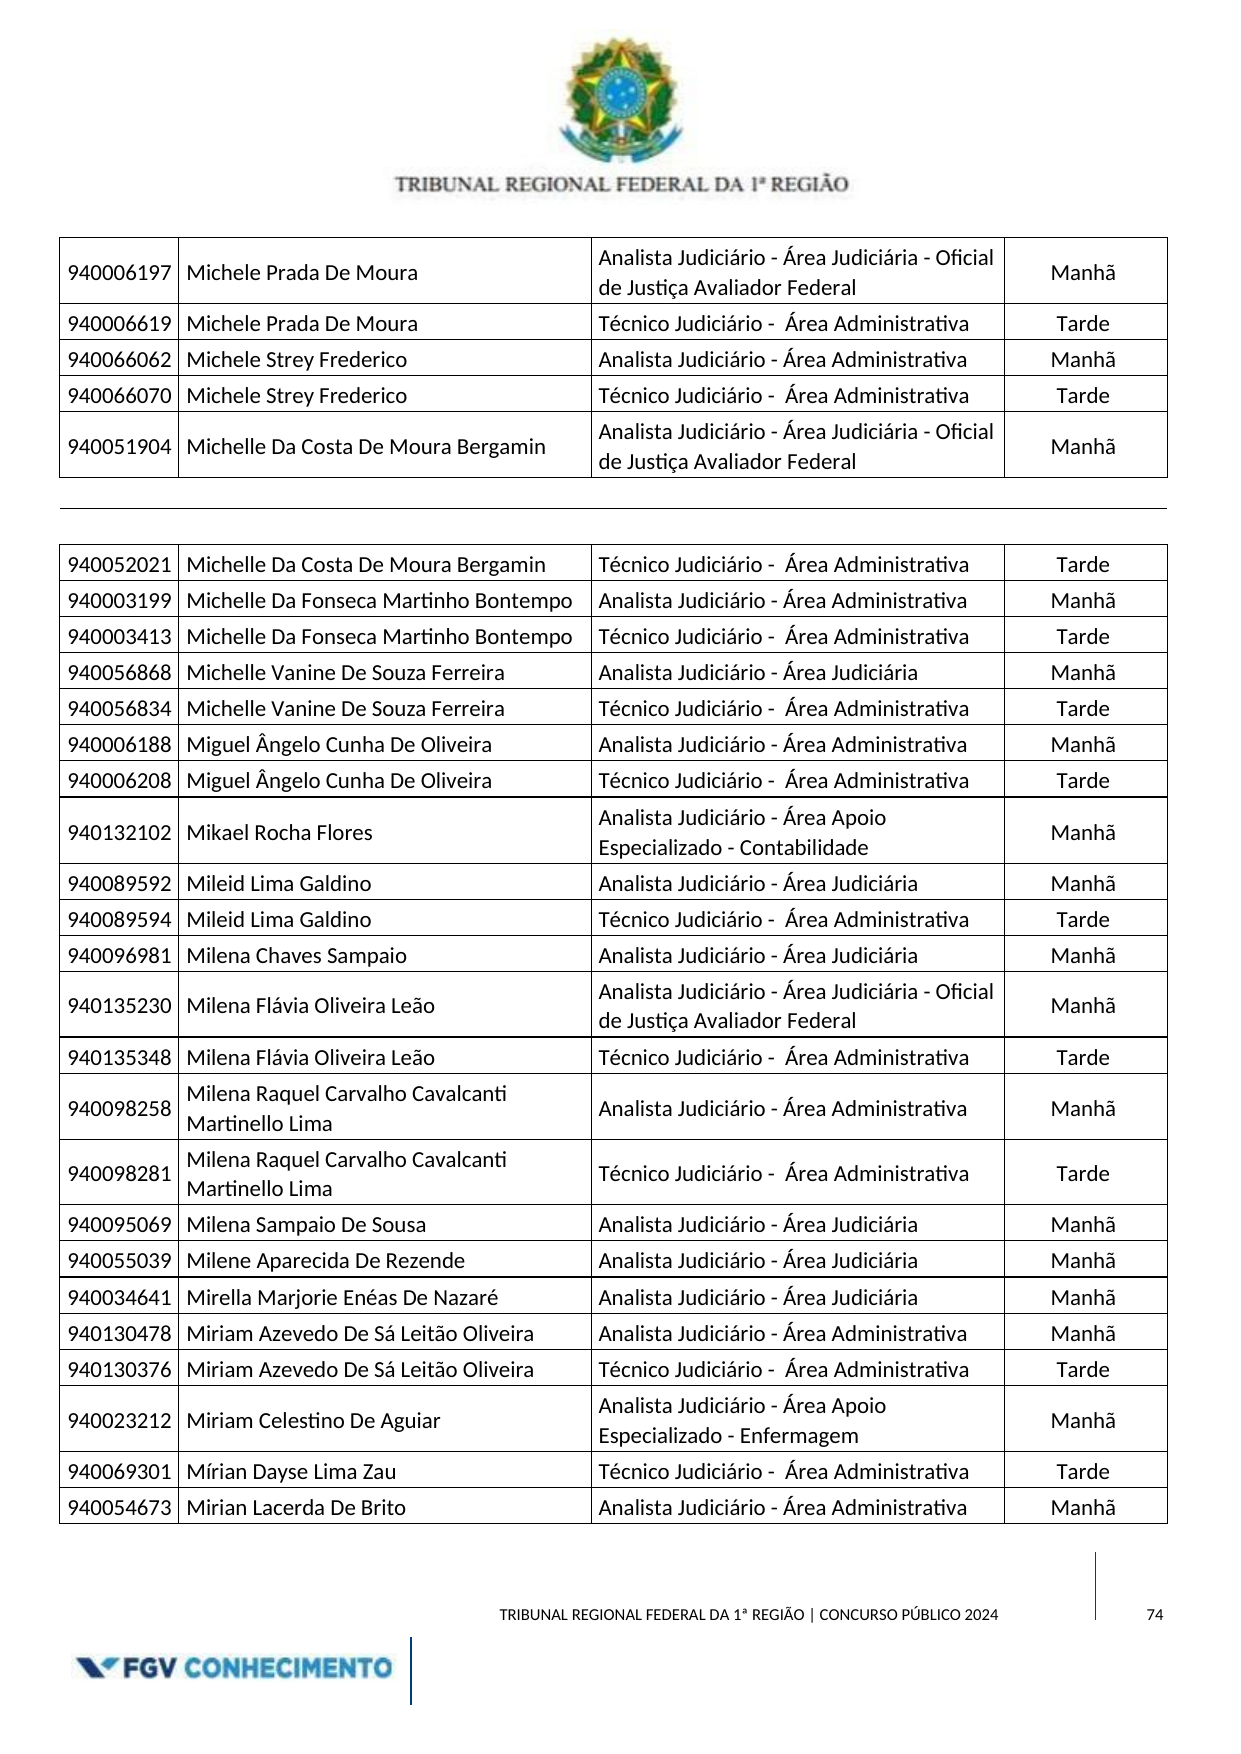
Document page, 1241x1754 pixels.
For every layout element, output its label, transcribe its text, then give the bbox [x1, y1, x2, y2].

table_cell Milena Raquel Carvalho Cavalcanti Martinello Lima [179, 1140, 591, 1204]
table_cell Analista Judiciário - Área Administrativa [592, 1074, 1004, 1138]
table_cell 940130376 [60, 1350, 178, 1384]
table_cell Manhã [1005, 1488, 1167, 1523]
table_cell Tarde [1005, 376, 1167, 411]
table_cell Analista Judiciário - Área Administrativa [592, 340, 1004, 375]
table_cell 940066070 [60, 376, 178, 411]
table_cell Manhã [1005, 864, 1167, 898]
table_cell Analista Judiciário - Área Judiciária [592, 936, 1004, 971]
table_cell Tarde [1005, 689, 1167, 724]
table_cell Miriam Celestino De Aguiar [179, 1386, 591, 1451]
table_cell 940130478 [60, 1314, 178, 1348]
table_cell Tarde [1005, 900, 1167, 934]
table_cell Técnico Judiciário - Área Administrativa [592, 617, 1004, 652]
table_cell Manhã [1005, 1278, 1167, 1312]
table_cell Manhã [1005, 412, 1167, 477]
table_cell Tarde [1005, 1140, 1167, 1204]
table_cell Tarde [1005, 304, 1167, 339]
table_header Cargo [591, 509, 1004, 544]
table_cell Michele Strey Frederico [179, 340, 591, 375]
table_cell Manhã [1005, 653, 1167, 688]
table_cell Analista Judiciário - Área Judiciária [592, 653, 1004, 688]
table_cell Tarde [1005, 1452, 1167, 1487]
table_cell Analista Judiciário - Área Administrativa [592, 725, 1004, 760]
table_cell Michelle Da Fonseca Martinho Bontempo [179, 617, 591, 652]
table_cell Michele Prada De Moura [179, 238, 591, 303]
table_cell Manhã [1005, 1241, 1167, 1276]
table_cell Analista Judiciário - Área Judiciária [592, 1241, 1004, 1276]
table_cell Tarde [1005, 1038, 1167, 1072]
table_cell 940098258 [60, 1074, 178, 1138]
table_cell 940096981 [60, 936, 178, 971]
table_cell Tarde [1005, 545, 1167, 580]
table_cell 940003413 [60, 617, 178, 652]
table_cell Michelle Da Costa De Moura Bergamin [179, 545, 591, 580]
table_cell Técnico Judiciário - Área Administrativa [592, 689, 1004, 724]
table_cell 940051904 [60, 412, 178, 477]
table_cell Técnico Judiciário - Área Administrativa [592, 761, 1004, 796]
table_cell Milena Flávia Oliveira Leão [179, 1038, 591, 1072]
table_cell Analista Judiciário - Área Judiciária [592, 1278, 1004, 1312]
table_cell Analista Judiciário - Área Administrativa [592, 1314, 1004, 1348]
table_cell Michelle Vanine De Souza Ferreira [179, 653, 591, 688]
table_cell 940003199 [60, 581, 178, 616]
table_cell Miguel Ângelo Cunha De Oliveira [179, 761, 591, 796]
table_cell 940135230 [60, 972, 178, 1036]
table_cell 940135348 [60, 1038, 178, 1072]
table_cell Miriam Azevedo De Sá Leitão Oliveira [179, 1350, 591, 1384]
table_cell 940095069 [60, 1205, 178, 1240]
table_cell 940069301 [60, 1452, 178, 1487]
table_cell 940066062 [60, 340, 178, 375]
table_cell 940054673 [60, 1488, 178, 1523]
table_header Inscrição Nome [60, 509, 591, 544]
table_cell Manhã [1005, 1074, 1167, 1138]
table_cell 940052021 [60, 545, 178, 580]
table_cell Manhã [1005, 238, 1167, 303]
table_header Turno de Prova [1005, 509, 1167, 544]
table_cell Milene Aparecida De Rezende [179, 1241, 591, 1276]
table_cell 940006619 [60, 304, 178, 339]
table_cell Manhã [1005, 798, 1167, 862]
table_cell Técnico Judiciário - Área Administrativa [592, 545, 1004, 580]
table_cell Manhã [1005, 725, 1167, 760]
table_cell 940056868 [60, 653, 178, 688]
table_cell 940089594 [60, 900, 178, 934]
table_cell Analista Judiciário - Área Administrativa [592, 1488, 1004, 1523]
table_cell Técnico Judiciário - Área Administrativa [592, 376, 1004, 411]
table_cell Técnico Judiciário - Área Administrativa [592, 900, 1004, 934]
table_cell 940089592 [60, 864, 178, 898]
table_cell Analista Judiciário - Área Judiciária - Oficial de Justiça Avaliador Federal [592, 412, 1004, 477]
table_cell Tarde [1005, 761, 1167, 796]
table_cell Michele Strey Frederico [179, 376, 591, 411]
table_cell Técnico Judiciário - Área Administrativa [592, 1452, 1004, 1487]
table_cell Manhã [1005, 936, 1167, 971]
table_cell 940023212 [60, 1386, 178, 1451]
table_cell Mirella Marjorie Enéas De Nazaré [179, 1278, 591, 1312]
table_cell 940132102 [60, 798, 178, 862]
table_cell 940006197 [60, 238, 178, 303]
table_cell Miguel Ângelo Cunha De Oliveira [179, 725, 591, 760]
table_cell Michelle Vanine De Souza Ferreira [179, 689, 591, 724]
table_cell Tarde [1005, 1350, 1167, 1384]
table_cell Analista Judiciário - Área Apoio Especializado - Contabilidade [592, 798, 1004, 862]
table_cell Michele Prada De Moura [179, 304, 591, 339]
table_cell 940006188 [60, 725, 178, 760]
table_cell 940055039 [60, 1241, 178, 1276]
table_cell Analista Judiciário - Área Judiciária [592, 1205, 1004, 1240]
table_cell Mileid Lima Galdino [179, 864, 591, 898]
table_cell Técnico Judiciário - Área Administrativa [592, 1140, 1004, 1204]
table_cell Técnico Judiciário - Área Administrativa [592, 304, 1004, 339]
table_cell Mírian Dayse Lima Zau [179, 1452, 591, 1487]
table_cell Manhã [1005, 581, 1167, 616]
table_cell Milena Flávia Oliveira Leão [179, 972, 591, 1036]
table_cell Analista Judiciário - Área Judiciária - Oficial de Justiça Avaliador Federal [592, 238, 1004, 303]
table_cell Milena Sampaio De Sousa [179, 1205, 591, 1240]
table_cell Manhã [1005, 1205, 1167, 1240]
table_cell Milena Chaves Sampaio [179, 936, 591, 971]
table_cell 940034641 [60, 1278, 178, 1312]
table_cell 940006208 [60, 761, 178, 796]
table_cell Analista Judiciário - Área Judiciária [592, 864, 1004, 898]
table_cell Analista Judiciário - Área Administrativa [592, 581, 1004, 616]
table_cell Manhã [1005, 1314, 1167, 1348]
table_cell Manhã [1005, 972, 1167, 1036]
table_cell Analista Judiciário - Área Judiciária - Oficial de Justiça Avaliador Federal [592, 972, 1004, 1036]
table_cell Manhã [1005, 340, 1167, 375]
table_cell Manhã [1005, 1386, 1167, 1451]
table_cell Tarde [1005, 617, 1167, 652]
table_cell Analista Judiciário - Área Apoio Especializado - Enfermagem [592, 1386, 1004, 1451]
table_cell Mirian Lacerda De Brito [179, 1488, 591, 1523]
table_cell Mikael Rocha Flores [179, 798, 591, 862]
table_cell 940056834 [60, 689, 178, 724]
table_cell Miriam Azevedo De Sá Leitão Oliveira [179, 1314, 591, 1348]
table_cell Michelle Da Costa De Moura Bergamin [179, 412, 591, 477]
table_cell Milena Raquel Carvalho Cavalcanti Martinello Lima [179, 1074, 591, 1138]
table_cell Mileid Lima Galdino [179, 900, 591, 934]
table_cell Técnico Judiciário - Área Administrativa [592, 1038, 1004, 1072]
table_cell Técnico Judiciário - Área Administrativa [592, 1350, 1004, 1384]
table_cell 940098281 [60, 1140, 178, 1204]
table_cell Michelle Da Fonseca Martinho Bontempo [179, 581, 591, 616]
